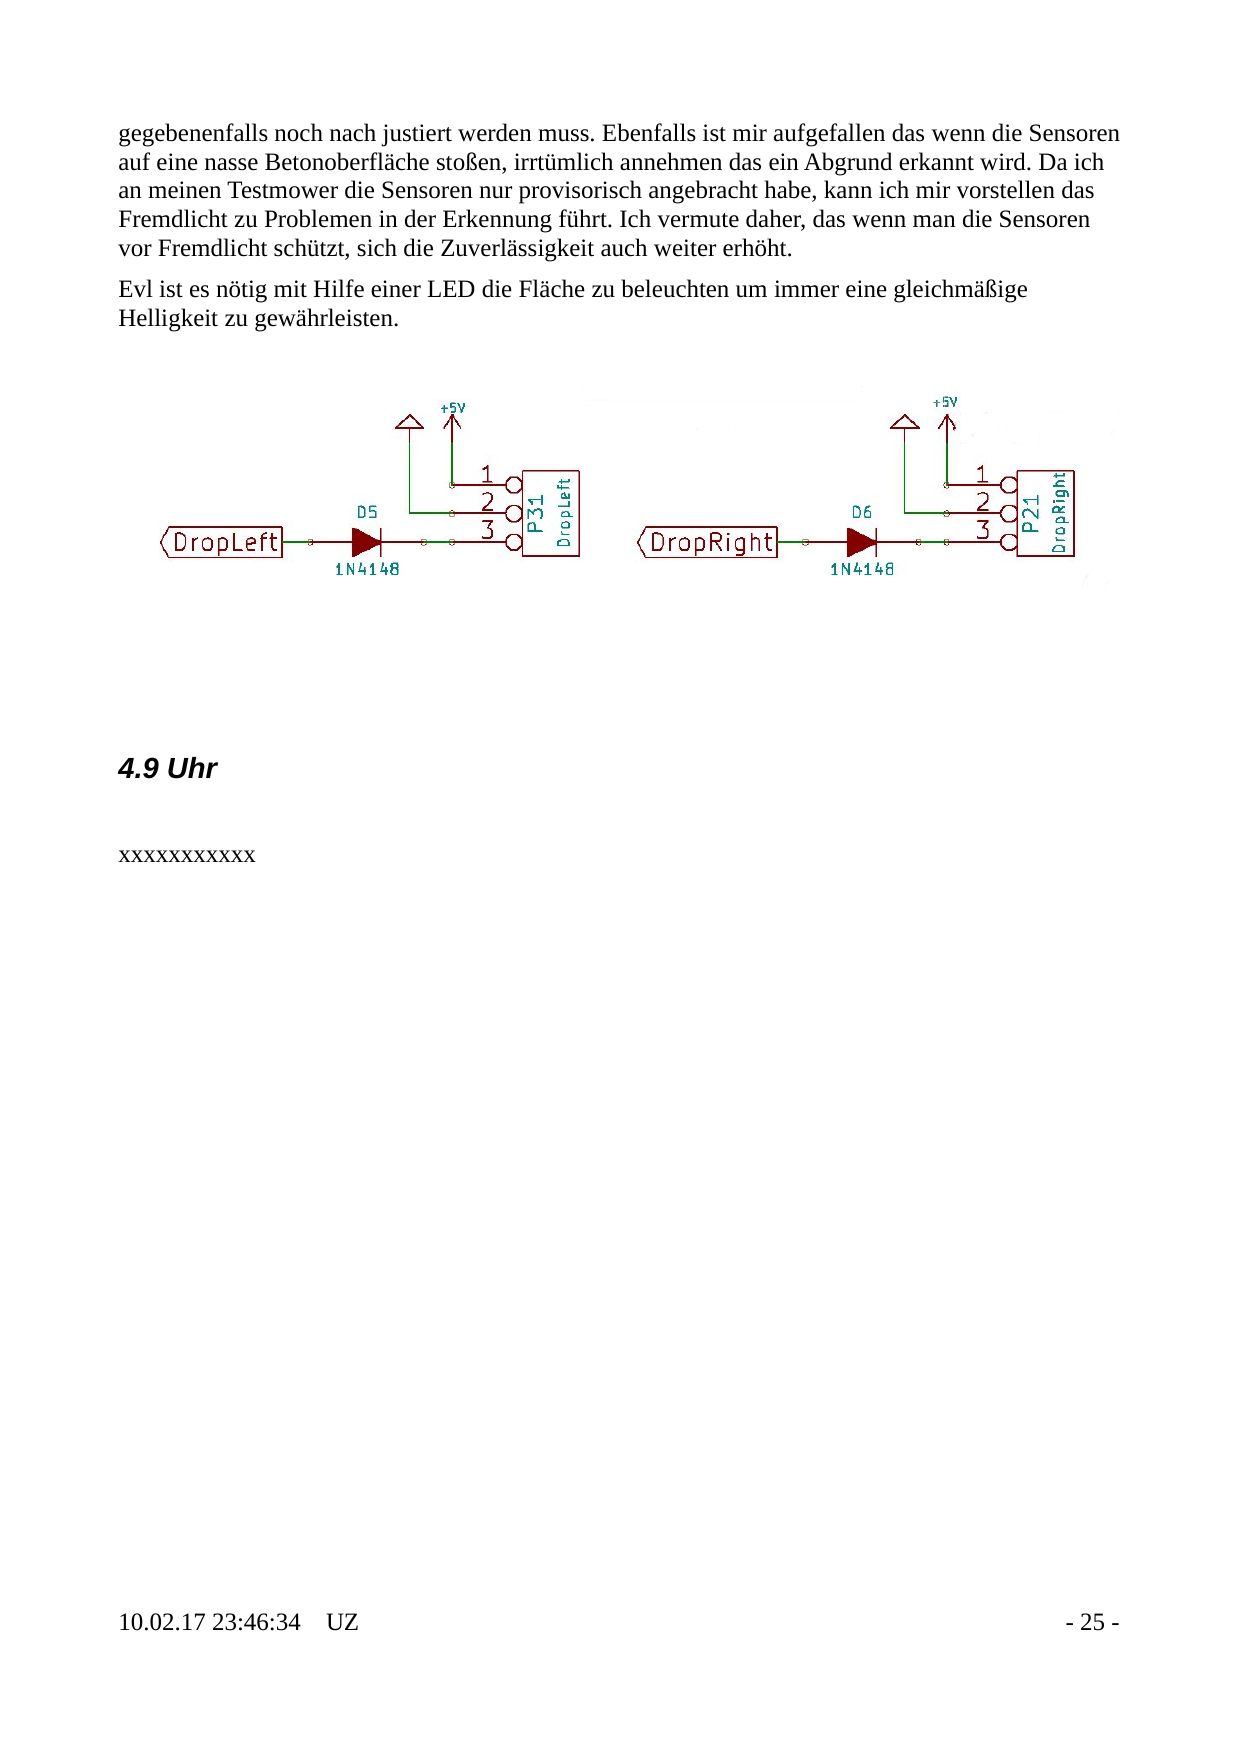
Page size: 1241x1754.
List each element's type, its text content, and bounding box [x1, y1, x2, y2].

subtitle 4.9 Uhr [118, 751, 1122, 785]
text Evl ist es nötig mit Hilfe einer LED die Fläche zu beleuchten um immer eine gleichmäßige Helligkeit zu gewährleisten. [118, 274, 1122, 332]
text gegebenenfalls noch nach justiert werden muss. Ebenfalls ist mir aufgefallen das wenn die Sensoren auf eine nasse Betonoberfläche stoßen, irrtümlich annehmen das ein Abgrund erkannt wird. Da ich an meinen Testmower die Sensoren nur provisorisch angebracht habe, kann ich mir vorstellen das Fremdlicht zu Problemen in der Erkennung führt. Ich vermute daher, das wenn man die Sensoren vor Fremdlicht schützt, sich die Zuverlässigkeit auch weiter erhöht. [118, 118, 1122, 262]
text xxxxxxxxxxx [118, 839, 1122, 867]
picture [118, 385, 1123, 603]
